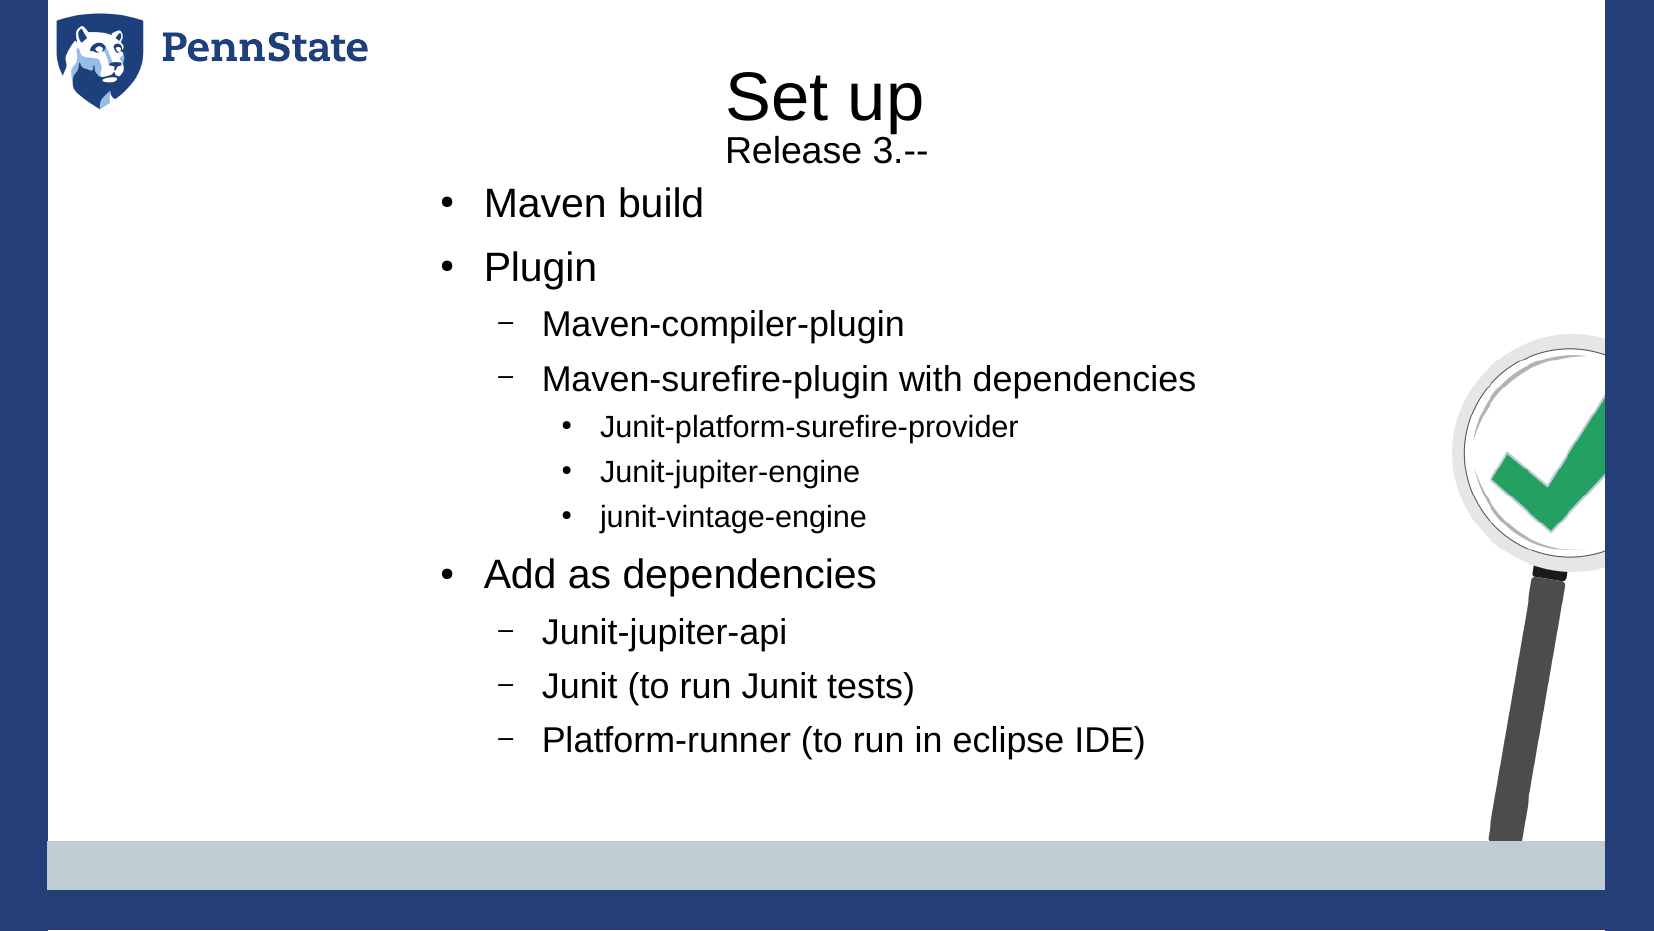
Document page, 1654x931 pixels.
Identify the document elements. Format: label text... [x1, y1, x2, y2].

picture [48, 0, 411, 152]
title Set up [60, 19, 1591, 175]
title Release 3.-- [624, 111, 1030, 190]
list Maven build Plugin Maven-compiler-plugin Maven-surefire-plugin with dependencies Junit-platform-surefire-provider Junit-jupiter-engine junit-vintage-engine Add as dependencies Junit-jupiter-api Junit (to run Junit tests) Platform-runner (to run in eclipse IDE) [425, 180, 1228, 766]
picture [1452, 334, 1605, 841]
